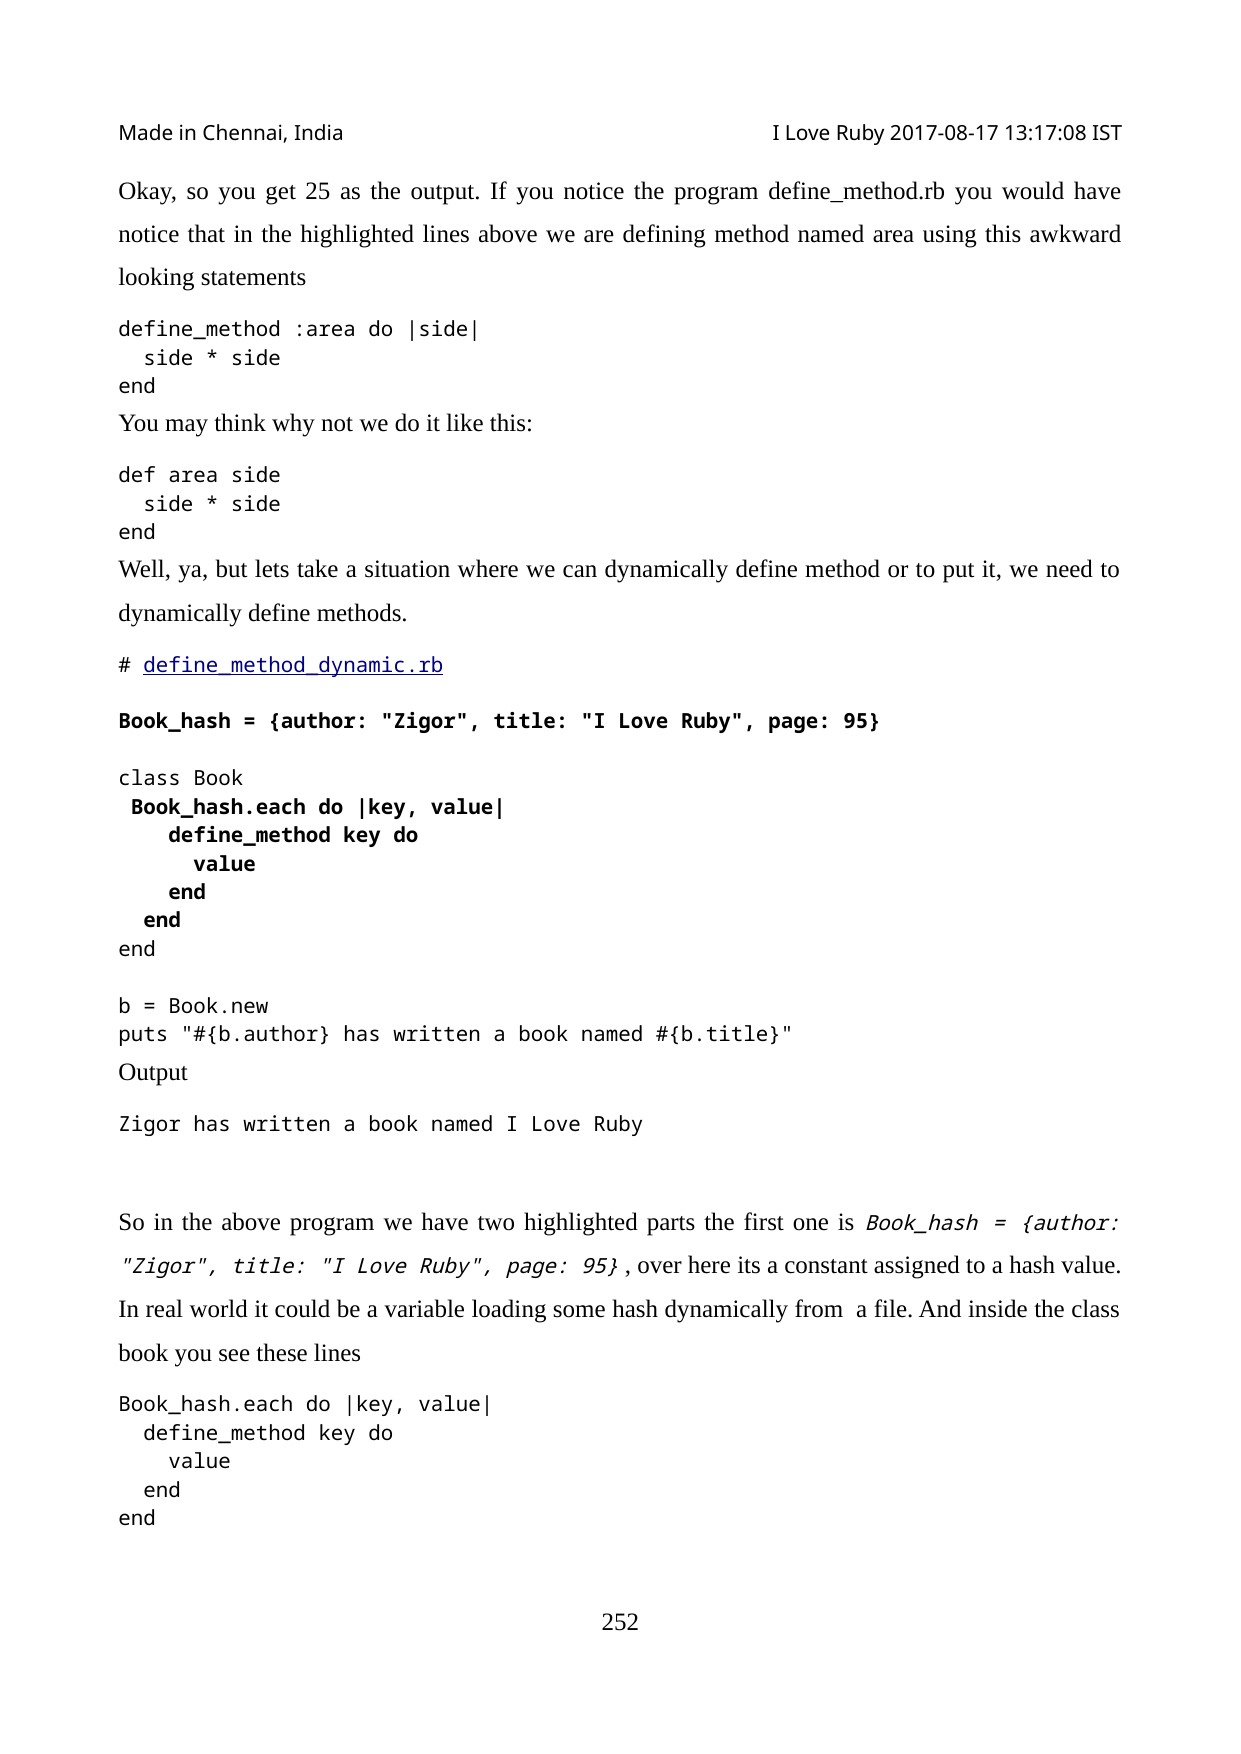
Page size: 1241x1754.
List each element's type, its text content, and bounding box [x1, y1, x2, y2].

text # define_method_dynamic.rb [118, 650, 1122, 678]
text Book_hash.each do |key, value| [118, 1389, 1122, 1418]
text Well, ya, but lets take a situation where we can dynamically define method or to put it, we need to dynamically define methods. [118, 554, 1122, 626]
text So in the above program we have two highlighted parts the first one is Book_hash = {author: "Zigor", title: "I Love Ruby", page: 95} , over here its a constant assigned to a hash value. In real world it could be a variable loading some hash dynamically from a file. And inside the class book you see these lines [118, 1207, 1122, 1366]
text end [118, 877, 1122, 906]
text class Book [118, 763, 1122, 792]
text side * side [118, 343, 1122, 371]
text define_method :area do |side| [118, 314, 1122, 343]
text value [118, 1446, 1122, 1475]
text Okay, so you get 25 as the output. If you notice the program define_method.rb you would have notice that in the highlighted lines above we are defining method named area using this awkward looking statements [118, 176, 1122, 291]
text Book_hash = {author: "Zigor", title: "I Love Ruby", page: 95} [118, 707, 1122, 735]
text puts "#{b.author} has written a book named #{b.title}" [118, 1019, 1122, 1048]
text define_method key do [118, 1418, 1122, 1446]
text b = Book.new [118, 991, 1122, 1019]
text Zigor has written a book named I Love Ruby [118, 1109, 1122, 1137]
text end [118, 1475, 1122, 1503]
text end [118, 517, 1122, 546]
text end [118, 371, 1122, 399]
text value [118, 849, 1122, 877]
text You may think why not we do it like this: [118, 408, 1122, 437]
text end [118, 934, 1122, 962]
text define_method key do [118, 820, 1122, 849]
text Book_hash.each do |key, value| [118, 792, 1122, 820]
text end [118, 1503, 1122, 1532]
text Output [118, 1057, 1122, 1085]
text end [118, 906, 1122, 934]
text def area side [118, 460, 1122, 489]
text side * side [118, 489, 1122, 517]
